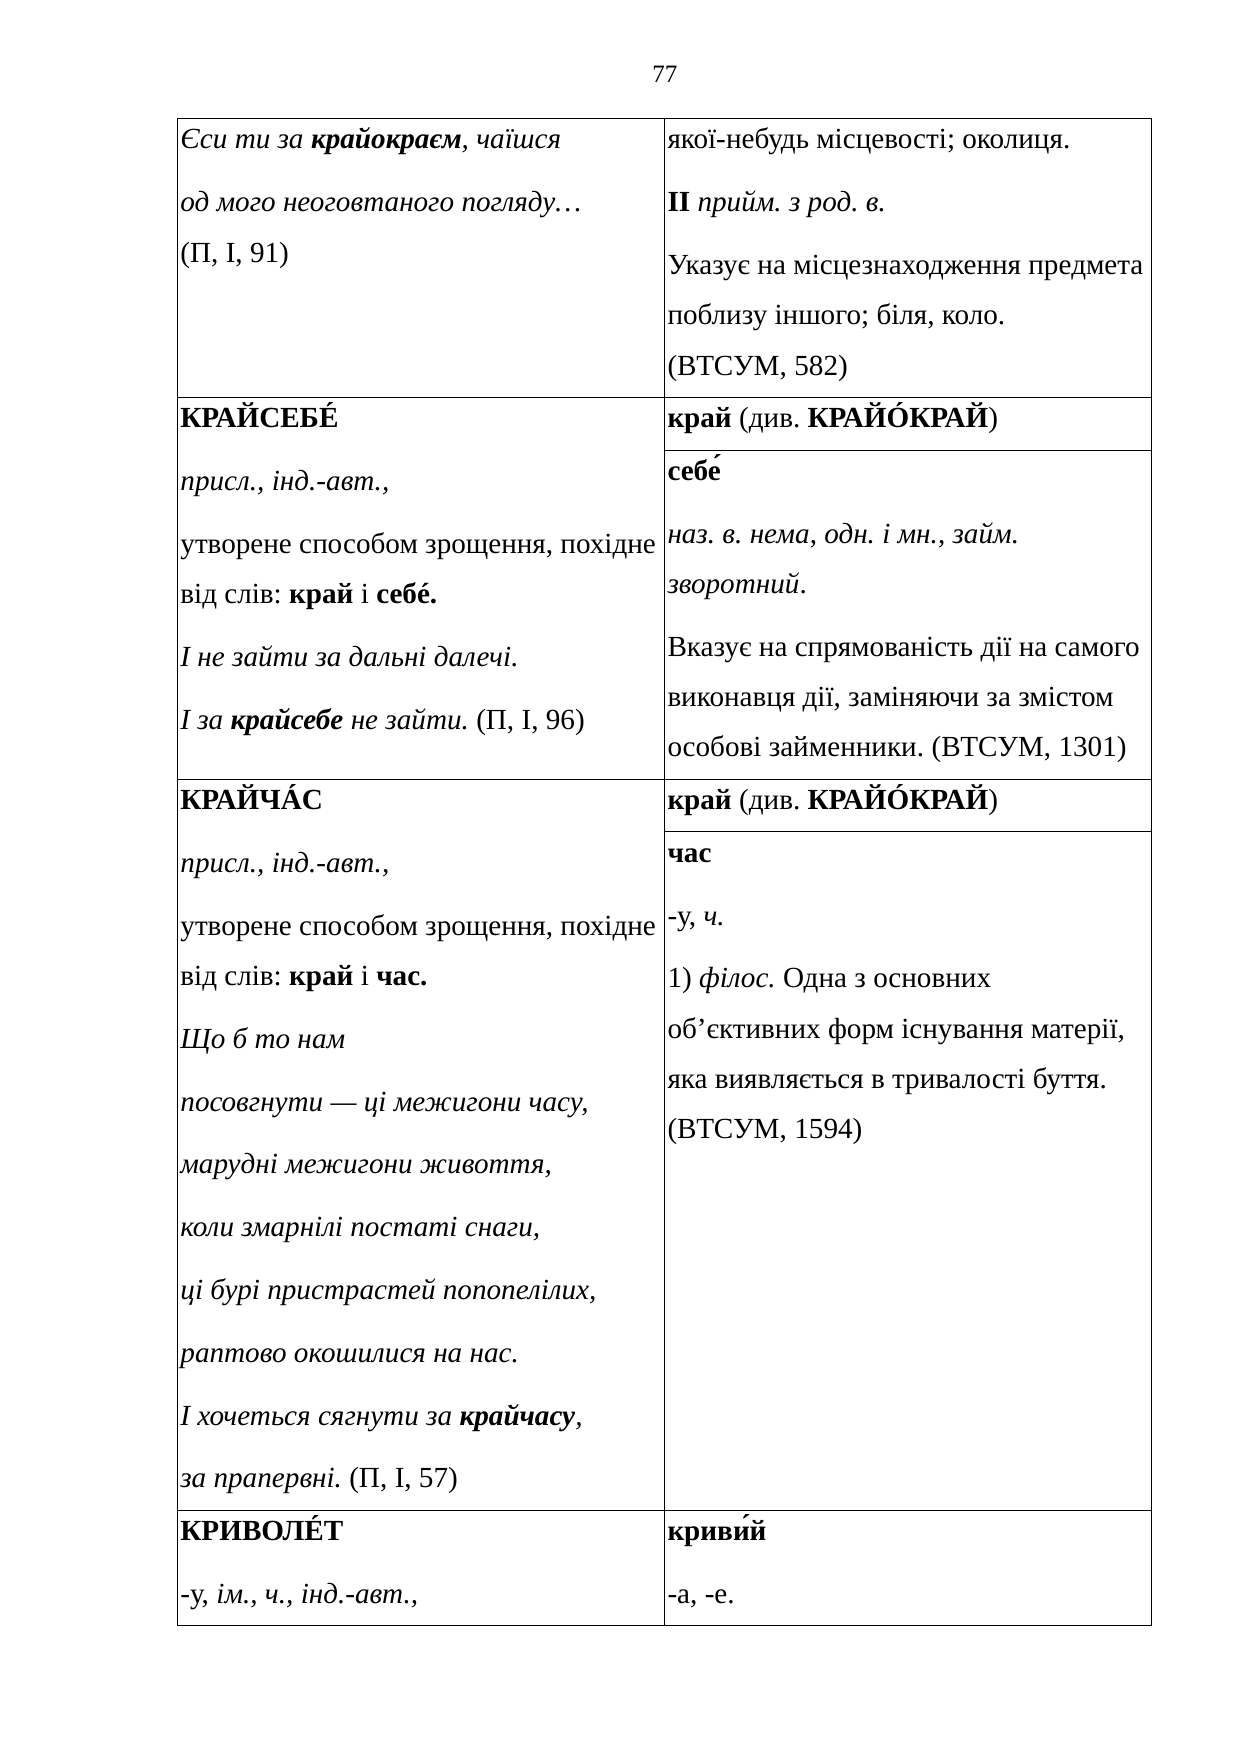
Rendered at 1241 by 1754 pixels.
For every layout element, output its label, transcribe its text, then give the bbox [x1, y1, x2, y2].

table_cell КРИВОЛÉТ -у, ім., ч., інд.-авт., [178, 1511, 664, 1625]
table_cell час -у, ч. 1) філос. Одна з основних об’єктивних форм існування матерії, яка виявляється в тривалості буття. (ВТСУМ, 1594) [665, 832, 1151, 1510]
table_cell край (див. КРАЙÓКРАЙ) [665, 398, 1151, 449]
table_cell якої-небудь місцевості; околиця. II прийм. з род. в. Указує на місцезнаходження предмета поблизу іншого; біля, коло. (ВТСУМ, 582) [665, 119, 1151, 397]
table_cell криви́й -а, -е. [665, 1511, 1151, 1625]
table_cell Єси ти за крайокраєм, чаїшся од мого неоговтаного погляду… (П, І, 91) [178, 119, 664, 397]
table_cell КРАЙСЕБÉ присл., інд.-авт., утворене способом зрощення, похідне від слів: край і себé. І не зайти за дальні далечі. І за крайсебе не зайти. (П, І, 96) [178, 398, 664, 779]
table_cell КРАЙЧÁС присл., інд.-авт., утворене способом зрощення, похідне від слів: край і час. Що б то нам посовгнути — ці межигони часу, марудні межигони живоття, коли змарнілі постаті снаги, ці бурі пристрастей попопелілих, раптово окошилися на нас. І хочеться сягнути за крайчасу, за прапервні. (П, І, 57) [178, 780, 664, 1510]
table_cell край (див. КРАЙÓКРАЙ) [665, 780, 1151, 831]
table_cell себе́ наз. в. нема, одн. і мн., займ. зворотний. Вказує на спрямованість дії на самого виконавця дії, заміняючи за змістом особові займенники. (ВТСУМ, 1301) [665, 451, 1151, 779]
